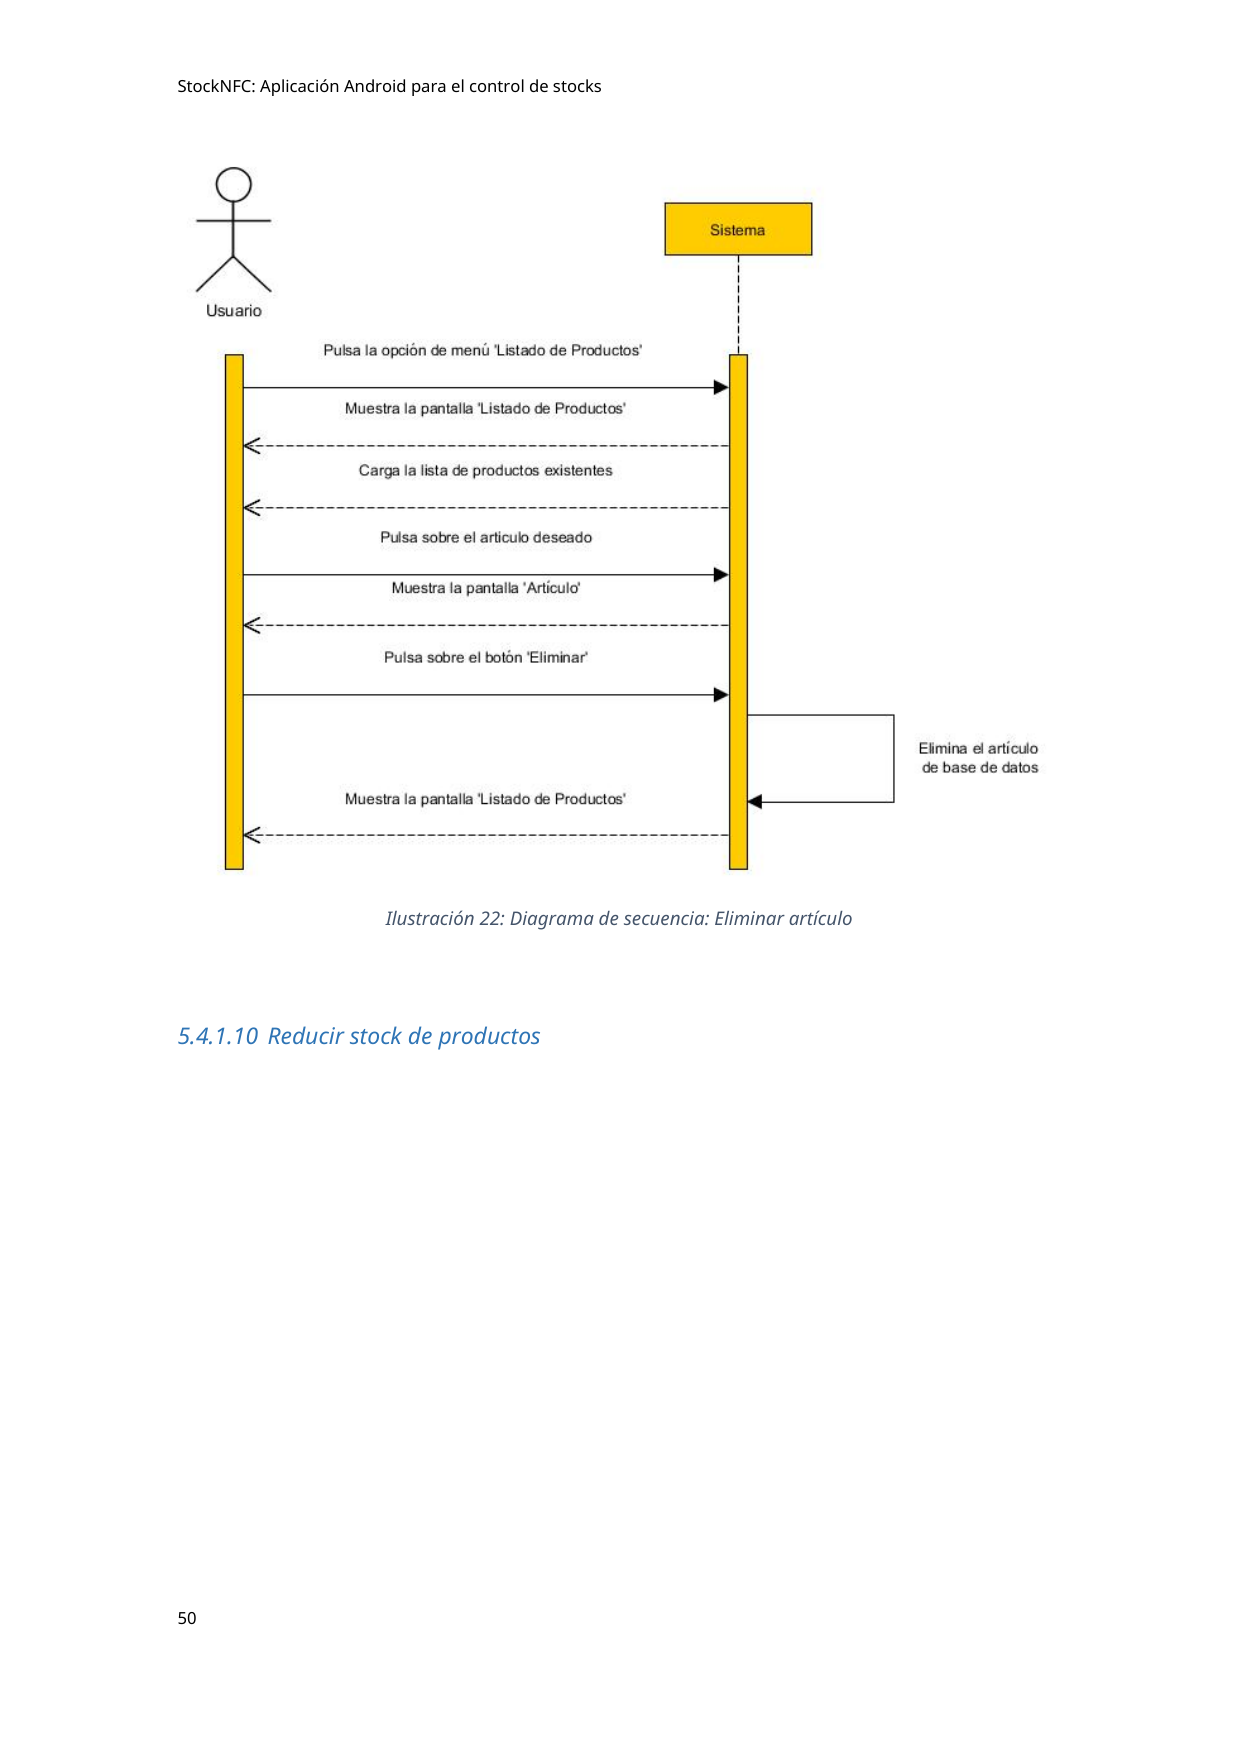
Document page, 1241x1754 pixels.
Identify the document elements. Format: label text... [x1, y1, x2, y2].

subtitle Reducir stock de productos [177, 1020, 1063, 1051]
text Ilustración 22: Diagrama de secuencia: Eliminar artículo [177, 905, 1063, 931]
